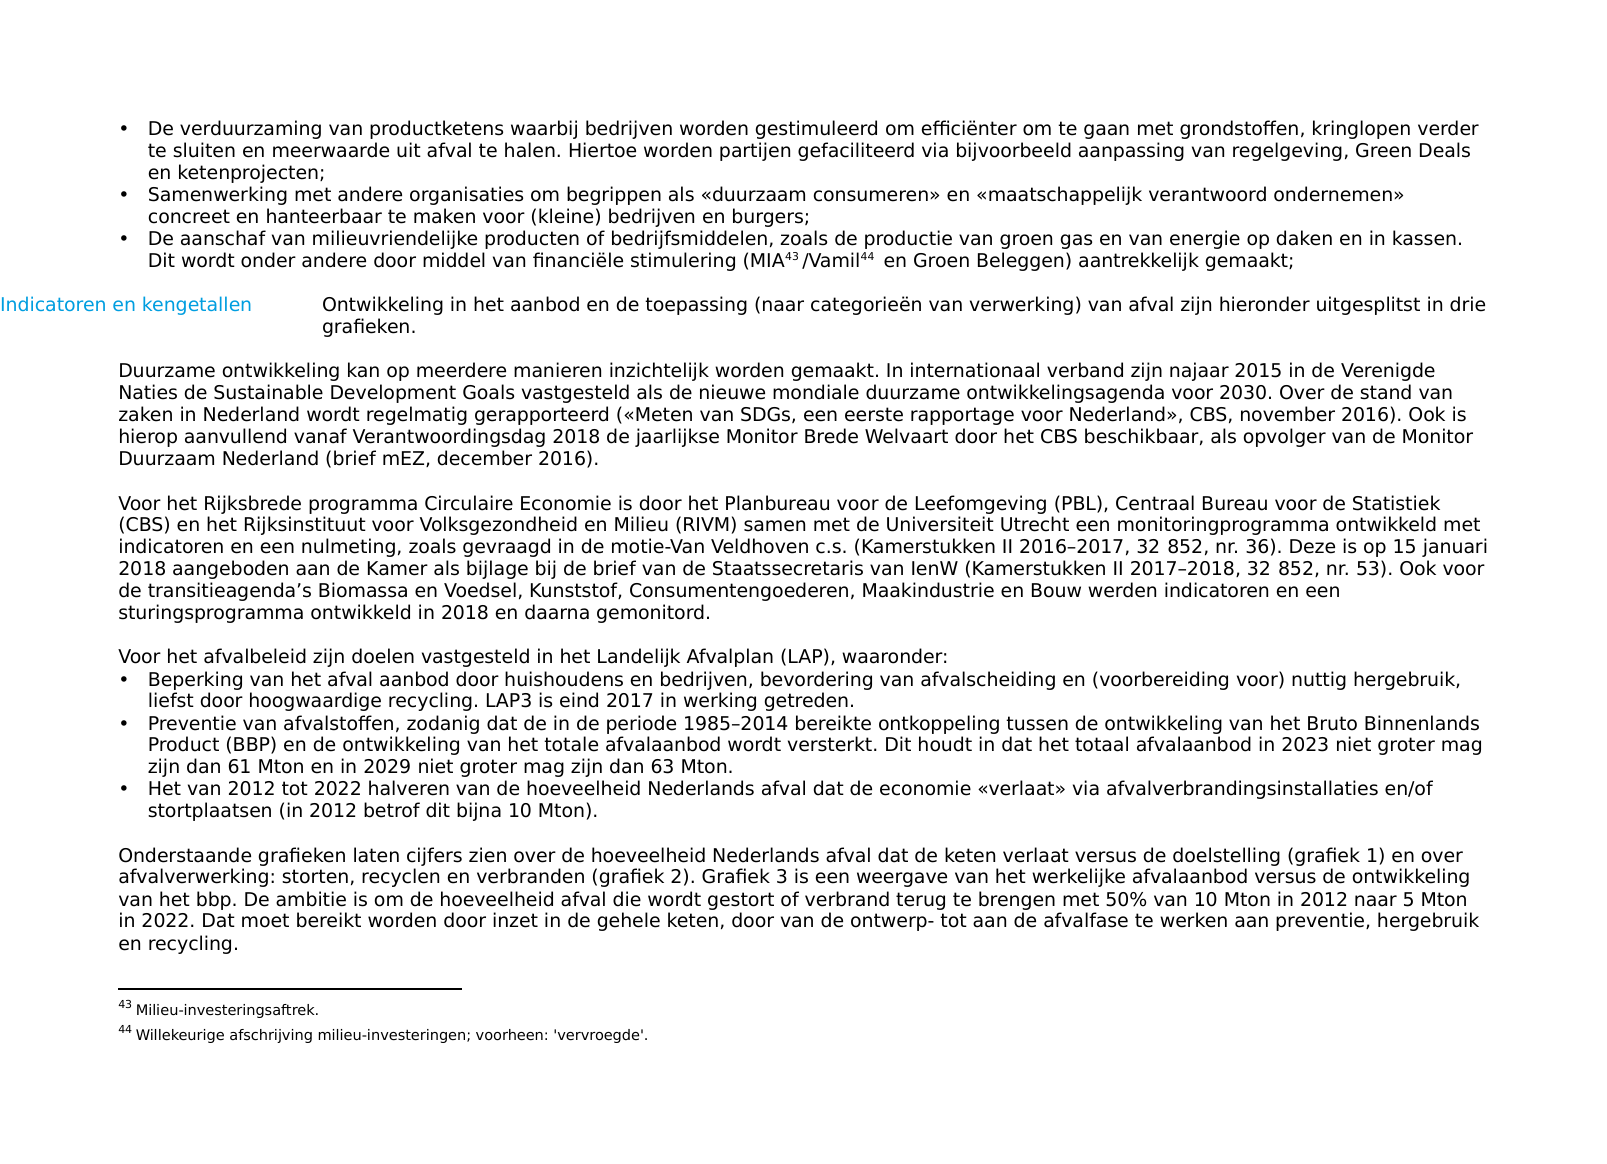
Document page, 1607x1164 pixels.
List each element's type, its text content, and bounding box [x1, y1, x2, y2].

text Milieu-investeringsaftrek. [118, 998, 1488, 1020]
text Duurzame ontwikkeling kan op meerdere manieren inzichtelijk worden gemaakt. In internationaal verband zijn najaar 2015 in de Verenigde Naties de Sustainable Development Goals vastgesteld als de nieuwe mondiale duurzame ontwikkelingsagenda voor 2030. Over de stand van zaken in Nederland wordt regelmatig gerapporteerd («Meten van SDGs, een eerste rapportage voor Nederland», CBS, november 2016). Ook is hierop aanvullend vanaf Verantwoordingsdag 2018 de jaarlijkse Monitor Brede Welvaart door het CBS beschikbaar, als opvolger van de Monitor Duurzaam Nederland (brief mEZ, december 2016). [118, 360, 1488, 470]
text • De verduurzaming van productketens waarbij bedrijven worden gestimuleerd om efficiënter om te gaan met grondstoffen, kringlopen verder te sluiten en meerwaarde uit afval te halen. Hiertoe worden partijen gefaciliteerd via bijvoorbeeld aanpassing van regelgeving, Green Deals en ketenprojecten; [118, 118, 1488, 184]
text Voor het afvalbeleid zijn doelen vastgesteld in het Landelijk Afvalplan (LAP), waaronder: [118, 646, 1488, 668]
text Indicatoren en kengetallen [0, 294, 322, 316]
text Voor het Rijksbrede programma Circulaire Economie is door het Planbureau voor de Leefomgeving (PBL), Centraal Bureau voor de Statistiek (CBS) en het Rijksinstituut voor Volksgezondheid en Milieu (RIVM) samen met de Universiteit Utrecht een monitoringprogramma ontwikkeld met indicatoren en een nulmeting, zoals gevraagd in de motie-Van Veldhoven c.s. (Kamerstukken II 2016–2017, 32 852, nr. 36). Deze is op 15 januari 2018 aangeboden aan de Kamer als bijlage bij de brief van de Staatssecretaris van IenW (Kamerstukken II 2017–2018, 32 852, nr. 53). Ook voor de transitieagenda’s Biomassa en Voedsel, Kunststof, Consumentengoederen, Maakindustrie en Bouw werden indicatoren en een sturingsprogramma ontwikkeld in 2018 en daarna gemonitord. [118, 492, 1488, 624]
text Onderstaande grafieken laten cijfers zien over de hoeveelheid Nederlands afval dat de keten verlaat versus de doelstelling (grafiek 1) en over afvalverwerking: storten, recyclen en verbranden (grafiek 2). Grafiek 3 is een weergave van het werkelijke afvalaanbod versus de ontwikkeling van het bbp. De ambitie is om de hoeveelheid afval die wordt gestort of verbrand terug te brengen met 50% van 10 Mton in 2012 naar 5 Mton in 2022. Dat moet bereikt worden door inzet in de gehele keten, door van de ontwerp- tot aan de afvalfase te werken aan preventie, hergebruik en recycling. [118, 844, 1488, 954]
text • Samenwerking met andere organisaties om begrippen als «duurzaam consumeren» en «maatschappelijk verantwoord ondernemen» concreet en hanteerbaar te maken voor (kleine) bedrijven en burgers; [118, 184, 1488, 228]
text • Het van 2012 tot 2022 halveren van de hoeveelheid Nederlands afval dat de economie «verlaat» via afvalverbrandingsinstallaties en/of stortplaatsen (in 2012 betrof dit bijna 10 Mton). [118, 778, 1488, 822]
text Willekeurige afschrijving milieu-investeringen; voorheen: 'vervroegde'. [118, 1023, 1488, 1045]
text • Preventie van afvalstoffen, zodanig dat de in de periode 1985–2014 bereikte ontkoppeling tussen de ontwikkeling van het Bruto Binnenlands Product (BBP) en de ontwikkeling van het totale afvalaanbod wordt versterkt. Dit houdt in dat het totaal afvalaanbod in 2023 niet groter mag zijn dan 61 Mton en in 2029 niet groter mag zijn dan 63 Mton. [118, 712, 1488, 778]
text • De aanschaf van milieuvriendelijke producten of bedrijfsmiddelen, zoals de productie van groen gas en van energie op daken en in kassen. Dit wordt onder andere door middel van financiële stimulering (MIA/Vamil en Groen Beleggen) aantrekkelijk gemaakt; [118, 228, 1488, 272]
text • Beperking van het afval aanbod door huishoudens en bedrijven, bevordering van afvalscheiding en (voorbereiding voor) nuttig hergebruik, liefst door hoogwaardige recycling. LAP3 is eind 2017 in werking getreden. [118, 668, 1488, 712]
text Ontwikkeling in het aanbod en de toepassing (naar categorieën van verwerking) van afval zijn hieronder uitgesplitst in drie grafieken. [0, 294, 1488, 338]
